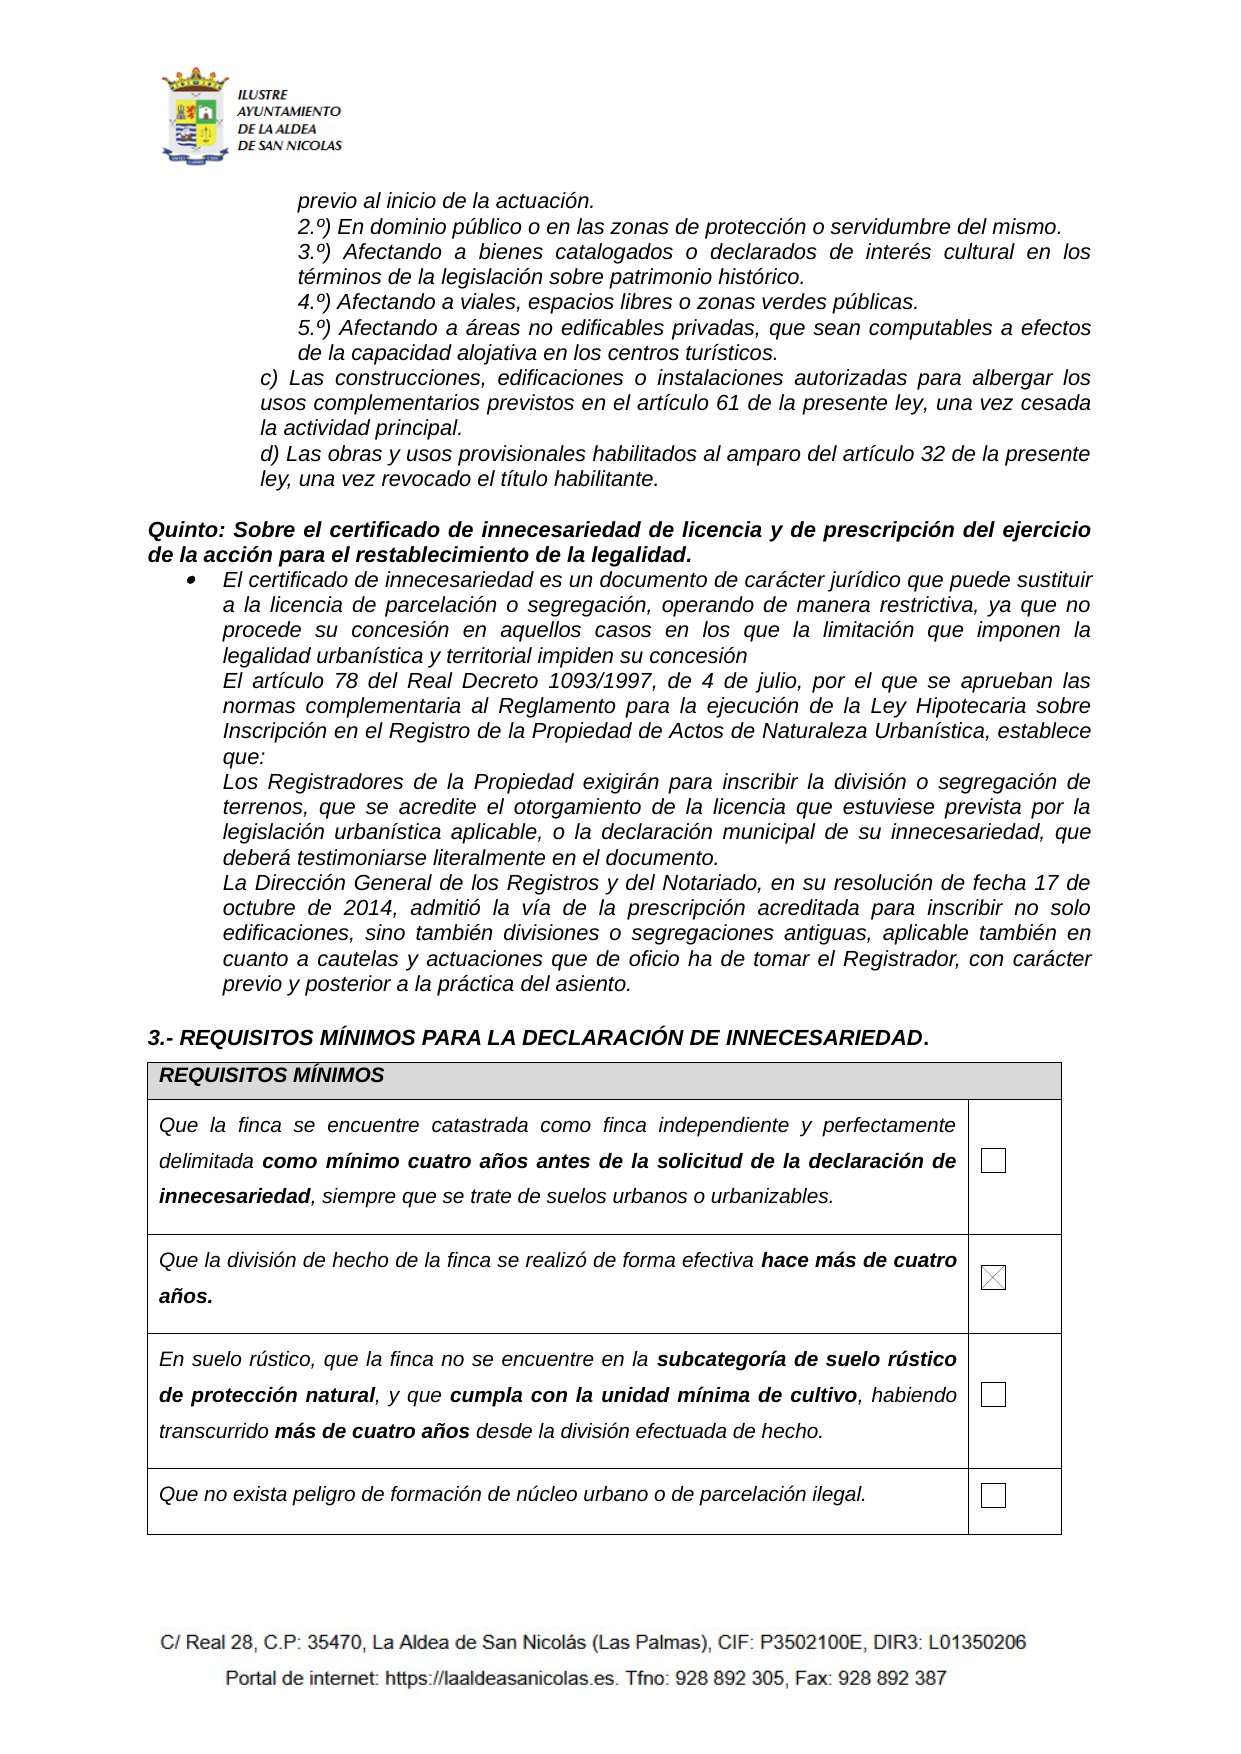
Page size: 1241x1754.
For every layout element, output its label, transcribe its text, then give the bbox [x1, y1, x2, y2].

text 4.º) Afectando a viales, espacios libres o zonas verdes públicas. [298, 289, 1093, 314]
table_cell En suelo rústico, que la finca no se encuentre en la subcategoría de suelo rústico de protección natural, y que cumpla con la unidad mínima de cultivo, habiendo transcurrido más de cuatro años desde la división efectuada de hecho. [148, 1334, 968, 1468]
text c) Las construcciones, edificaciones o instalaciones autorizadas para albergar los usos complementarios previstos en el artículo 61 de la presente ley, una vez cesada la actividad principal. [260, 365, 1093, 441]
text El artículo 78 del Real Decreto 1093/1997, de 4 de julio, por el que se aprueban las normas complementaria al Reglamento para la ejecución de la Ley Hipotecaria sobre Inscripción en el Registro de la Propiedad de Actos de Naturaleza Urbanística, establece que: [223, 668, 1093, 769]
text Quinto: Sobre el certificado de innecesariedad de licencia y de prescripción del ejercicio de la acción para el restablecimiento de la legalidad. [148, 516, 1093, 567]
table_cell Que la finca se encuentre catastrada como finca independiente y perfectamente delimitada como mínimo cuatro años antes de la solicitud de la declaración de innecesariedad, siempre que se trate de suelos urbanos o urbanizables. [148, 1100, 968, 1234]
text 3.º) Afectando a bienes catalogados o declarados de interés cultural en los términos de la legislación sobre patrimonio histórico. [298, 239, 1093, 289]
text Los Registradores de la Propiedad exigirán para inscribir la división o segregación de terrenos, que se acredite el otorgamiento de la licencia que estuviese prevista por la legislación urbanística aplicable, o la declaración municipal de su innecesariedad, que deberá testimoniarse literalmente en el documento. [223, 769, 1093, 870]
text previo al inicio de la actuación. [298, 188, 1093, 214]
table_header REQUISITOS MÍNIMOS [148, 1063, 1061, 1099]
picture [148, 59, 358, 173]
picture [148, 1626, 1034, 1694]
table_cell [969, 1100, 1061, 1234]
text 3.- REQUISITOS MÍNIMOS PARA LA DECLARACIÓN DE INNECESARIEDAD. [148, 1025, 1093, 1050]
text 5.º) Afectando a áreas no edificables privadas, que sean computables a efectos de la capacidad alojativa en los centros turísticos. [298, 314, 1093, 365]
table_cell [969, 1235, 1061, 1333]
table_cell [969, 1334, 1061, 1468]
text 2.º) En dominio público o en las zonas de protección o servidumbre del mismo. [298, 214, 1093, 239]
table_cell [969, 1469, 1061, 1533]
text d) Las obras y usos provisionales habilitados al amparo del artículo 32 de la presente ley, una vez revocado el título habilitante. [260, 441, 1093, 491]
list El certificado de innecesariedad es un documento de carácter jurídico que puede sustituir a la licencia de parcelación o segregación, operando de manera restrictiva, ya que no procede su concesión en aquellos casos en los que la limitación que imponen la legalidad urbanística y territorial impiden su concesión [185, 567, 1093, 668]
text La Dirección General de los Registros y del Notariado, en su resolución de fecha 17 de octubre de 2014, admitió la vía de la prescripción acreditada para inscribir no solo edificaciones, sino también divisiones o segregaciones antiguas, aplicable también en cuanto a cautelas y actuaciones que de oficio ha de tomar el Registrador, con carácter previo y posterior a la práctica del asiento. [223, 870, 1093, 996]
table_cell Que no exista peligro de formación de núcleo urbano o de parcelación ilegal. [148, 1469, 968, 1533]
table_cell Que la división de hecho de la finca se realizó de forma efectiva hace más de cuatro años. [148, 1235, 968, 1333]
